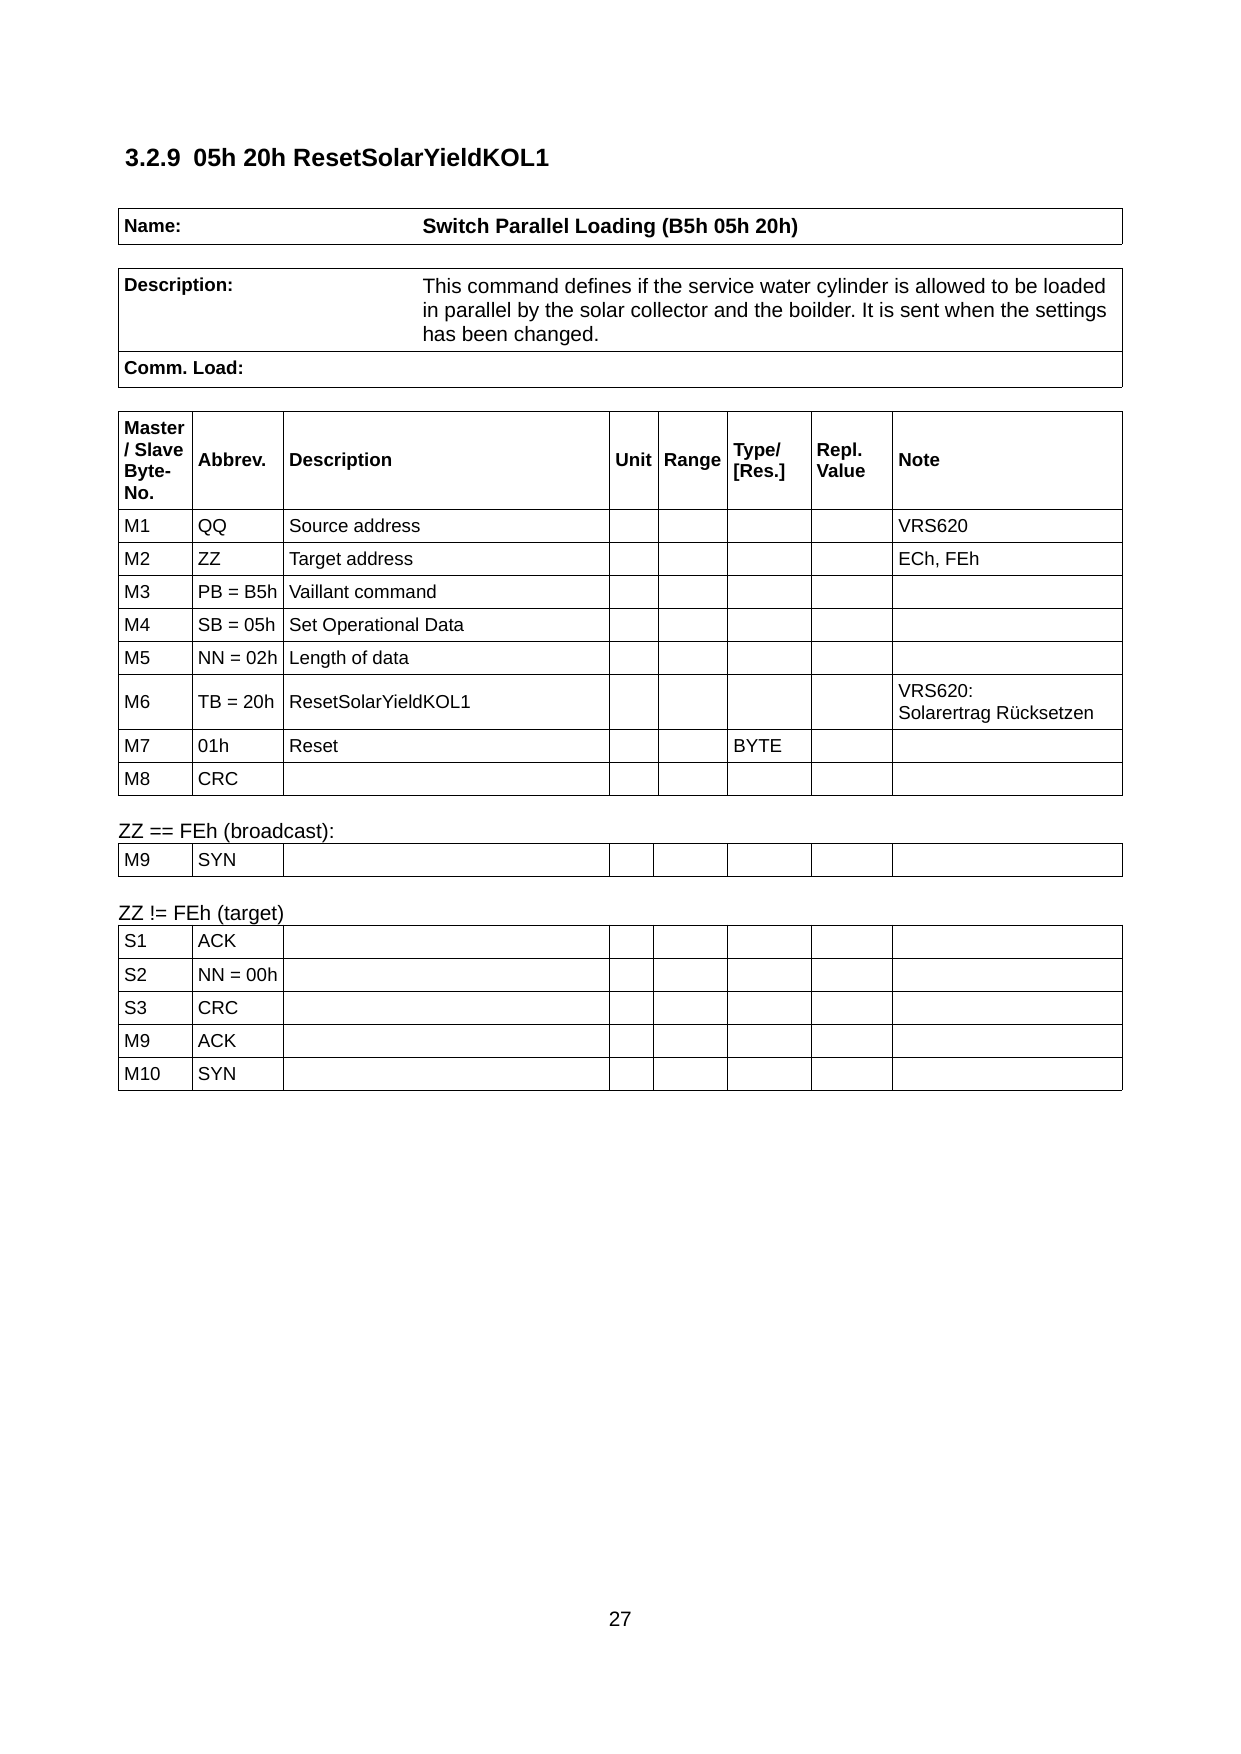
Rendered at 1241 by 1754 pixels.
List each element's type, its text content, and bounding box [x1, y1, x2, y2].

table_cell [284, 763, 609, 795]
table_cell [893, 576, 1122, 608]
text ZZ != FEh (target) [118, 901, 1122, 924]
table_header ACK [193, 926, 283, 958]
table_cell M3 [119, 576, 192, 608]
table_cell [812, 576, 892, 608]
table_cell [654, 1025, 727, 1057]
table_cell [893, 1058, 1122, 1090]
table_cell CRC [193, 763, 283, 795]
table_cell S3 [119, 992, 192, 1024]
table_cell [610, 576, 658, 608]
table_cell SB = 05h [193, 609, 283, 641]
table_cell [728, 992, 811, 1024]
table_cell S2 [119, 959, 192, 991]
table_header Type/ [Res.] [728, 412, 811, 509]
table_cell M5 [119, 642, 192, 674]
table_cell [812, 609, 892, 641]
table_header This command defines if the service water cylinder is allowed to be loaded in parallel by the solar collector and the boilder. It is sent when the settings has been changed. [416, 269, 1122, 351]
table_cell [812, 543, 892, 575]
table_header Note [893, 412, 1122, 509]
table_cell PB = B5h [193, 576, 283, 608]
table_header [728, 844, 811, 876]
table_header Abbrev. [193, 412, 283, 509]
table_cell Vaillant command [284, 576, 609, 608]
table_cell [610, 675, 658, 729]
table_header [812, 844, 892, 876]
table_cell [659, 510, 727, 542]
table_cell [728, 609, 811, 641]
table_header [284, 926, 609, 958]
table_cell [284, 1025, 609, 1057]
table_cell [812, 510, 892, 542]
table_header [893, 844, 1122, 876]
table_header [654, 844, 727, 876]
table_cell BYTE [728, 730, 811, 762]
table_cell [610, 642, 658, 674]
table_cell [728, 763, 811, 795]
table_header Repl. Value [812, 412, 892, 509]
table_header Unit [610, 412, 658, 509]
table_cell [654, 1058, 727, 1090]
table_header [728, 926, 811, 958]
table_cell [812, 1025, 892, 1057]
table_cell M8 [119, 763, 192, 795]
subtitle 05h 20h ResetSolarYieldKOL1 [118, 143, 1122, 172]
table_cell Reset [284, 730, 609, 762]
table_header Master/ Slave Byte-No. [119, 412, 192, 509]
table_cell [893, 609, 1122, 641]
table_cell [893, 992, 1122, 1024]
table_cell [654, 992, 727, 1024]
table_cell ECh, FEh [893, 543, 1122, 575]
table_cell [659, 543, 727, 575]
table_cell [893, 730, 1122, 762]
table_cell Source address [284, 510, 609, 542]
table_cell [893, 642, 1122, 674]
table_cell VRS620 [893, 510, 1122, 542]
table_cell [610, 992, 653, 1024]
table_header Name: [119, 209, 416, 244]
table_cell M7 [119, 730, 192, 762]
table_cell [610, 609, 658, 641]
table_cell M1 [119, 510, 192, 542]
table_cell [659, 576, 727, 608]
table_cell [610, 730, 658, 762]
table_cell [728, 1025, 811, 1057]
table_header [893, 926, 1122, 958]
table_cell Comm. Load: [119, 352, 416, 387]
table_header [610, 926, 653, 958]
table_cell [893, 763, 1122, 795]
table_cell ACK [193, 1025, 283, 1057]
table_cell [812, 763, 892, 795]
table_header SYN [193, 844, 283, 876]
table_cell [659, 763, 727, 795]
table_cell M6 [119, 675, 192, 729]
table_header [284, 844, 609, 876]
table_cell [728, 959, 811, 991]
table_cell M10 [119, 1058, 192, 1090]
table_cell M2 [119, 543, 192, 575]
table_cell [893, 1025, 1122, 1057]
table_cell ZZ [193, 543, 283, 575]
table_cell Target address [284, 543, 609, 575]
table_cell ResetSolarYieldKOL1 [284, 675, 609, 729]
table_cell [416, 352, 1122, 387]
table_cell [812, 642, 892, 674]
table_cell [728, 675, 811, 729]
table_cell CRC [193, 992, 283, 1024]
table_cell Length of data [284, 642, 609, 674]
table_cell SYN [193, 1058, 283, 1090]
table_cell TB = 20h [193, 675, 283, 729]
table_cell [659, 675, 727, 729]
table_cell [812, 1058, 892, 1090]
table_cell VRS620: Solarertrag Rücksetzen [893, 675, 1122, 729]
table_cell NN = 02h [193, 642, 283, 674]
table_header M9 [119, 844, 192, 876]
table_cell [812, 730, 892, 762]
table_header [610, 844, 653, 876]
table_cell NN = 00h [193, 959, 283, 991]
table_header Switch Parallel Loading (B5h 05h 20h) [416, 209, 1122, 244]
table_header Range [659, 412, 727, 509]
table_header Description [284, 412, 609, 509]
table_cell [610, 763, 658, 795]
text ZZ == FEh (broadcast): [118, 819, 1122, 843]
table_cell [610, 1025, 653, 1057]
table_header S1 [119, 926, 192, 958]
table_cell [659, 609, 727, 641]
table_cell [284, 992, 609, 1024]
table_cell [812, 992, 892, 1024]
table_cell [610, 543, 658, 575]
table_cell [893, 959, 1122, 991]
table_cell [812, 959, 892, 991]
table_cell M9 [119, 1025, 192, 1057]
table_cell QQ [193, 510, 283, 542]
table_header [654, 926, 727, 958]
table_cell [659, 642, 727, 674]
table_cell Set Operational Data [284, 609, 609, 641]
table_cell [728, 543, 811, 575]
table_header [812, 926, 892, 958]
table_cell [610, 510, 658, 542]
table_cell 01h [193, 730, 283, 762]
table_cell [812, 675, 892, 729]
table_cell [284, 1058, 609, 1090]
table_cell [659, 730, 727, 762]
table_cell [728, 510, 811, 542]
table_cell [654, 959, 727, 991]
table_cell M4 [119, 609, 192, 641]
table_cell [728, 642, 811, 674]
table_cell [728, 576, 811, 608]
table_cell [610, 959, 653, 991]
table_cell [610, 1058, 653, 1090]
table_header Description: [119, 269, 416, 351]
table_cell [284, 959, 609, 991]
table_cell [728, 1058, 811, 1090]
